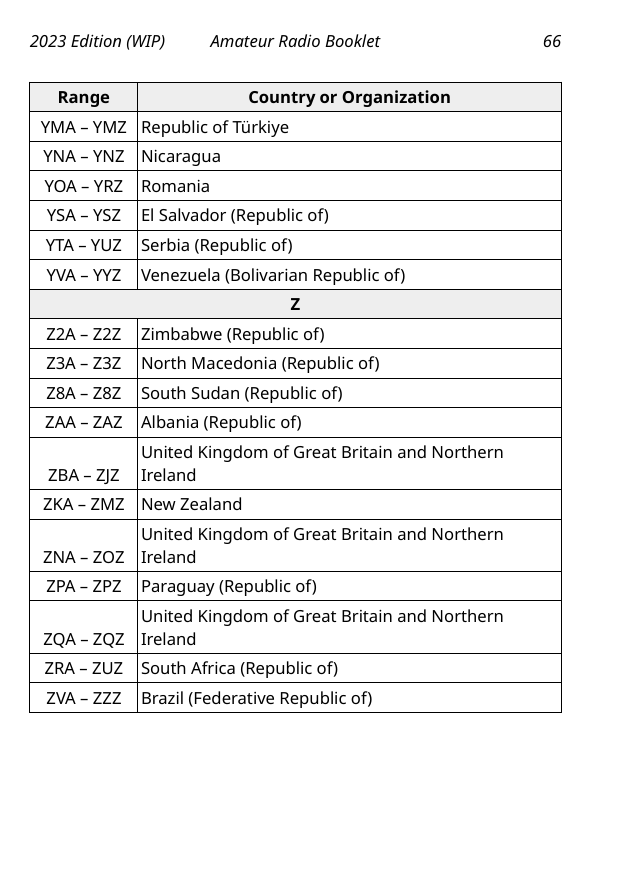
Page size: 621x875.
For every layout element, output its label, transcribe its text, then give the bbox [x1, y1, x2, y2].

table_cell United Kingdom of Great Britain and Northern Ireland [138, 438, 561, 489]
table_cell Nicaragua [138, 142, 561, 170]
table_cell YSA – YSZ [30, 201, 137, 229]
table_cell YMA – YMZ [30, 112, 137, 141]
table_cell YTA – YUZ [30, 231, 137, 259]
table_cell Z3A – Z3Z [30, 349, 137, 377]
table_cell Z [30, 290, 561, 318]
table_cell ZQA – ZQZ [30, 601, 137, 653]
table_cell Brazil (Federative Republic of) [138, 683, 561, 712]
table_cell ZRA – ZUZ [30, 654, 137, 682]
table_cell ZNA – ZOZ [30, 520, 137, 571]
table_cell Paraguay (Republic of) [138, 572, 561, 600]
table_cell South Africa (Republic of) [138, 654, 561, 682]
table_header Country or Organization [138, 83, 561, 111]
table_cell ZBA – ZJZ [30, 438, 137, 489]
table_cell Zimbabwe (Republic of) [138, 319, 561, 348]
table_cell Z2A – Z2Z [30, 319, 137, 348]
table_cell South Sudan (Republic of) [138, 379, 561, 407]
table_cell Venezuela (Bolivarian Republic of) [138, 260, 561, 289]
table_cell ZKA – ZMZ [30, 490, 137, 518]
table_cell New Zealand [138, 490, 561, 518]
table_cell ZVA – ZZZ [30, 683, 137, 712]
table_cell Romania [138, 171, 561, 200]
table_cell North Macedonia (Republic of) [138, 349, 561, 377]
table_cell United Kingdom of Great Britain and Northern Ireland [138, 601, 561, 653]
table_cell ZPA – ZPZ [30, 572, 137, 600]
table_header Range [30, 83, 137, 111]
table_cell Z8A – Z8Z [30, 379, 137, 407]
table_cell El Salvador (Republic of) [138, 201, 561, 229]
table_cell Republic of Türkiye [138, 112, 561, 141]
table_cell United Kingdom of Great Britain and Northern Ireland [138, 520, 561, 571]
table_cell ZAA – ZAZ [30, 408, 137, 437]
table_cell Albania (Republic of) [138, 408, 561, 437]
table_cell YOA – YRZ [30, 171, 137, 200]
table_cell YNA – YNZ [30, 142, 137, 170]
table_cell YVA – YYZ [30, 260, 137, 289]
table_cell Serbia (Republic of) [138, 231, 561, 259]
